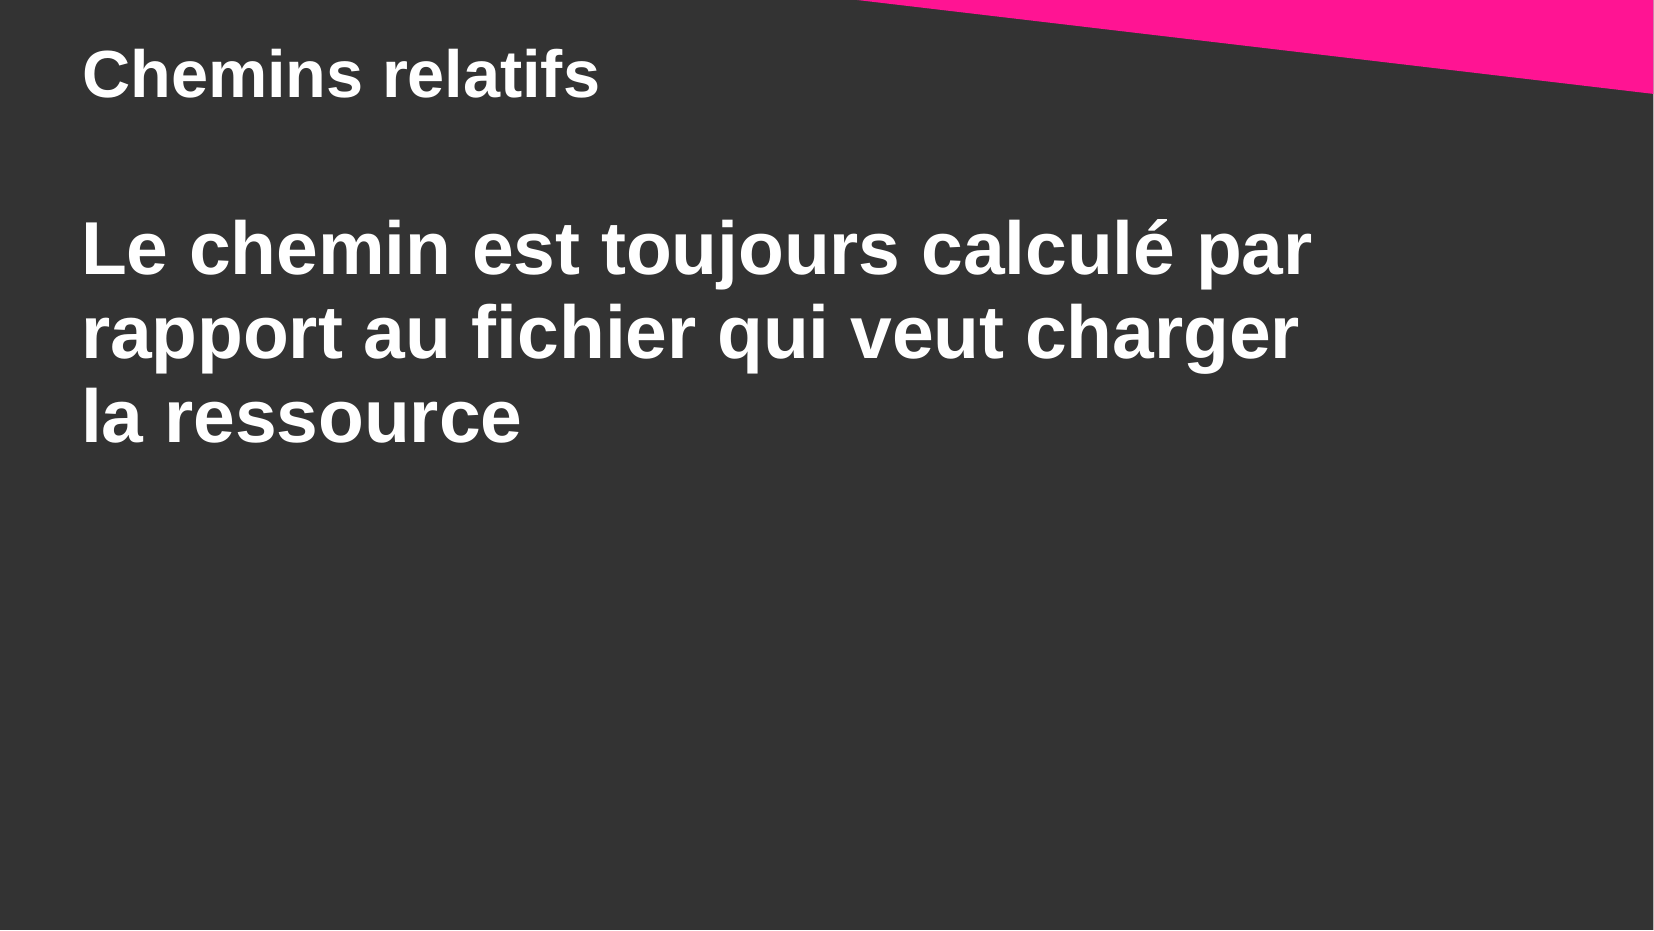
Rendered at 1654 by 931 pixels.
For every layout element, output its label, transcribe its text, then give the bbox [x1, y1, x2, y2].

title Chemins relatifs [82, 37, 1052, 122]
text_box [857, 0, 1654, 94]
list Le chemin est toujours calculé par rapport au fichier qui veut charger la ressource [80, 206, 1335, 461]
